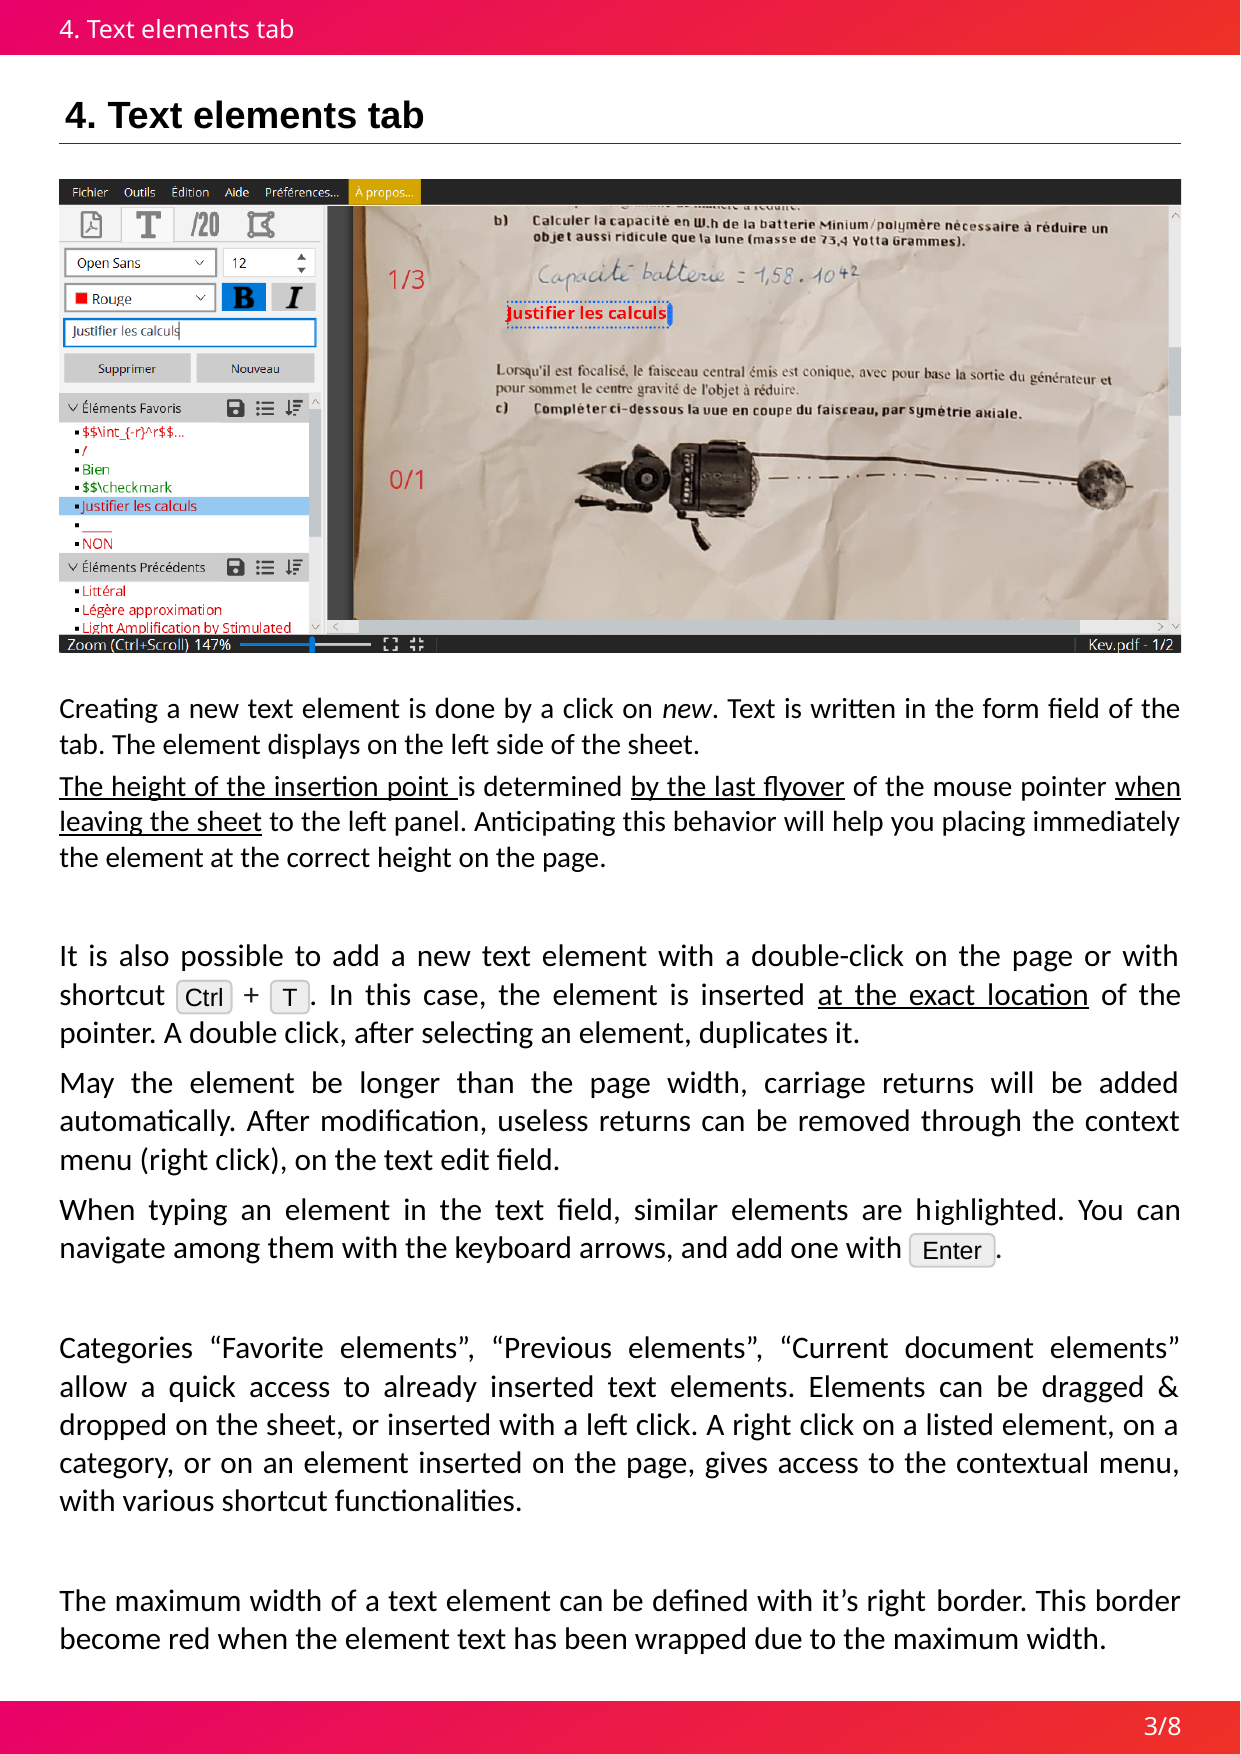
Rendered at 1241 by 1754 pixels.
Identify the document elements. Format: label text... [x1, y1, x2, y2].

text Creating a new text element is done by a click on new. Text is written in the form field of the tab. The element displays on the left side of the sheet. [59, 691, 1181, 762]
picture [59, 179, 1182, 653]
subtitle Text elements tab [59, 87, 1181, 143]
text Categories “Favorite elements”, “Previous elements”, “Current document elements” allow a quick access to already inserted text elements. Elements can be dragged & dropped on the sheet, or inserted with a left click. A right click on a listed element, on a category, or on an element inserted on the page, gives access to the contextual menu, with various shortcut functionalities. [59, 1328, 1181, 1519]
text The height of the insertion point is determined by the last flyover of the mouse pointer when leaving the sheet to the left panel. Anticipating this behavior will help you placing immediately the element at the correct height on the page. [59, 768, 1181, 874]
text The maximum width of a text element can be defined with it’s right border. This border become red when the element text has been wrapped due to the maximum width. [59, 1581, 1181, 1657]
text When typing an element in the text field, similar elements are highlighted. You can navigate among them with the keyboard arrows, and add one with . [59, 1190, 1181, 1267]
text It is also possible to add a new text element with a double-click on the page or with shortcut + . In this case, the element is inserted at the exact location of the pointer. A double click, after selecting an element, duplicates it. [59, 936, 1181, 1052]
text May the element be longer than the page width, carriage returns will be added automatically. After modification, useless returns can be removed through the context menu (right click), on the text edit field. [59, 1063, 1181, 1178]
